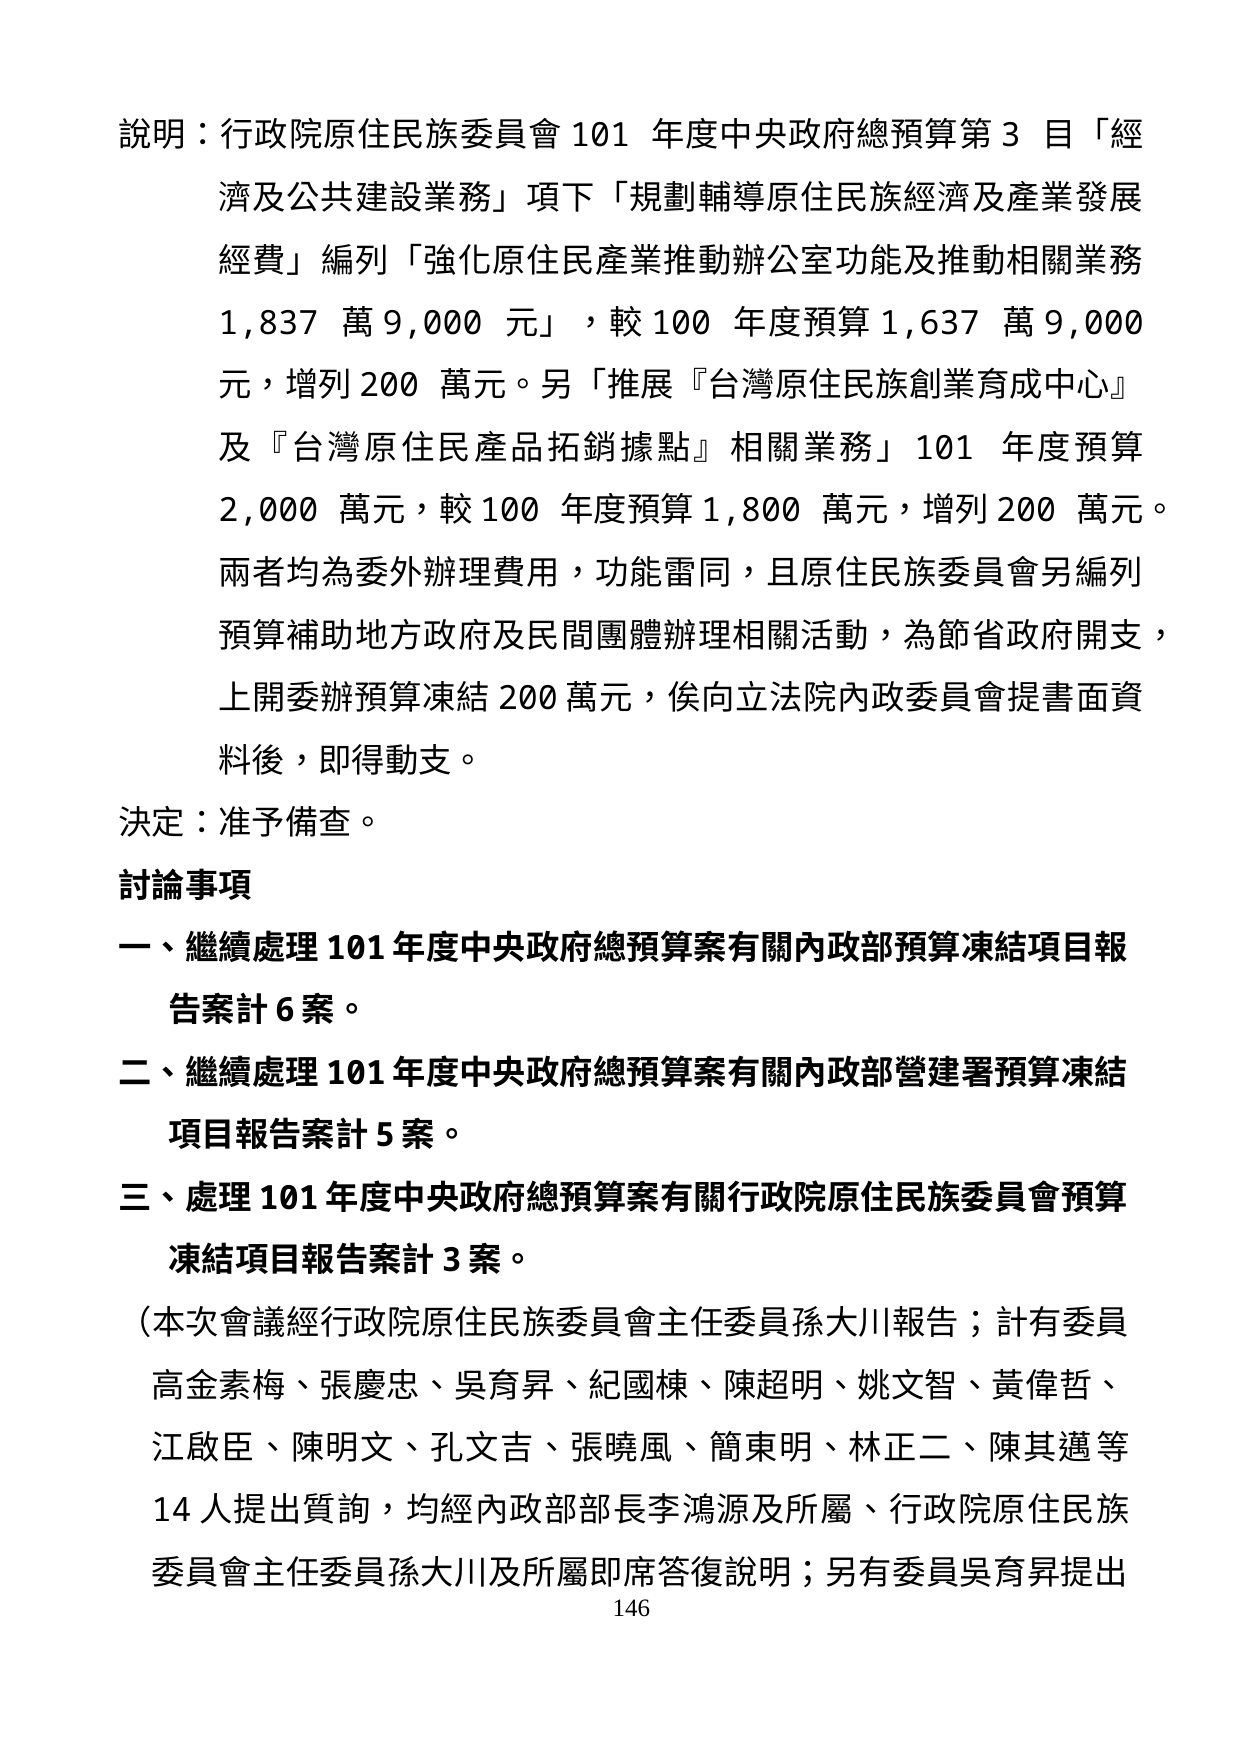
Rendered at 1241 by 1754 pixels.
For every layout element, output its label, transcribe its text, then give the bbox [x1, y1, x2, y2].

text 說明：行政院原住民族委員會101 年度中央政府總預算第3 目「經濟及公共建設業務」項下「規劃輔導原住民族經濟及產業發展經費」編列「強化原住民產業推動辦公室功能及推動相關業務1,837 萬9,000 元」，較100 年度預算1,637 萬9,000 元，增列200 萬元。另「推展『台灣原住民族創業育成中心』及『台灣原住民產品拓銷據點』相關業務」101 年度預算2,000 萬元，較100 年度預算1,800 萬元，增列200 萬元。兩者均為委外辦理費用，功能雷同，且原住民族委員會另編列預算補助地方政府及民間團體辦理相關活動，為節省政府開支，上開委辦預算凍結200萬元，俟向立法院內政委員會提書面資料後，即得動支。 [118, 91, 1144, 778]
text 二、繼續處理101年度中央政府總預算案有關內政部營建署預算凍結項目報告案計5案。 [118, 1028, 1129, 1153]
text 一、繼續處理101年度中央政府總預算案有關內政部預算凍結項目報告案計6案。 [118, 903, 1129, 1028]
text 三、處理101年度中央政府總預算案有關行政院原住民族委員會預算凍結項目報告案計3案。 [118, 1153, 1129, 1278]
text 決定：准予備查。 [118, 778, 1129, 841]
text 討論事項 [118, 841, 1129, 903]
text （本次會議經行政院原住民族委員會主任委員孫大川報告；計有委員高金素梅、張慶忠、吳育昇、紀國棟、陳超明、姚文智、黃偉哲、江啟臣、陳明文、孔文吉、張曉風、簡東明、林正二、陳其邁等14人提出質詢，均經內政部部長李鴻源及所屬、行政院原住民族委員會主任委員孫大川及所屬即席答復說明；另有委員吳育昇提出 [118, 1278, 1129, 1591]
